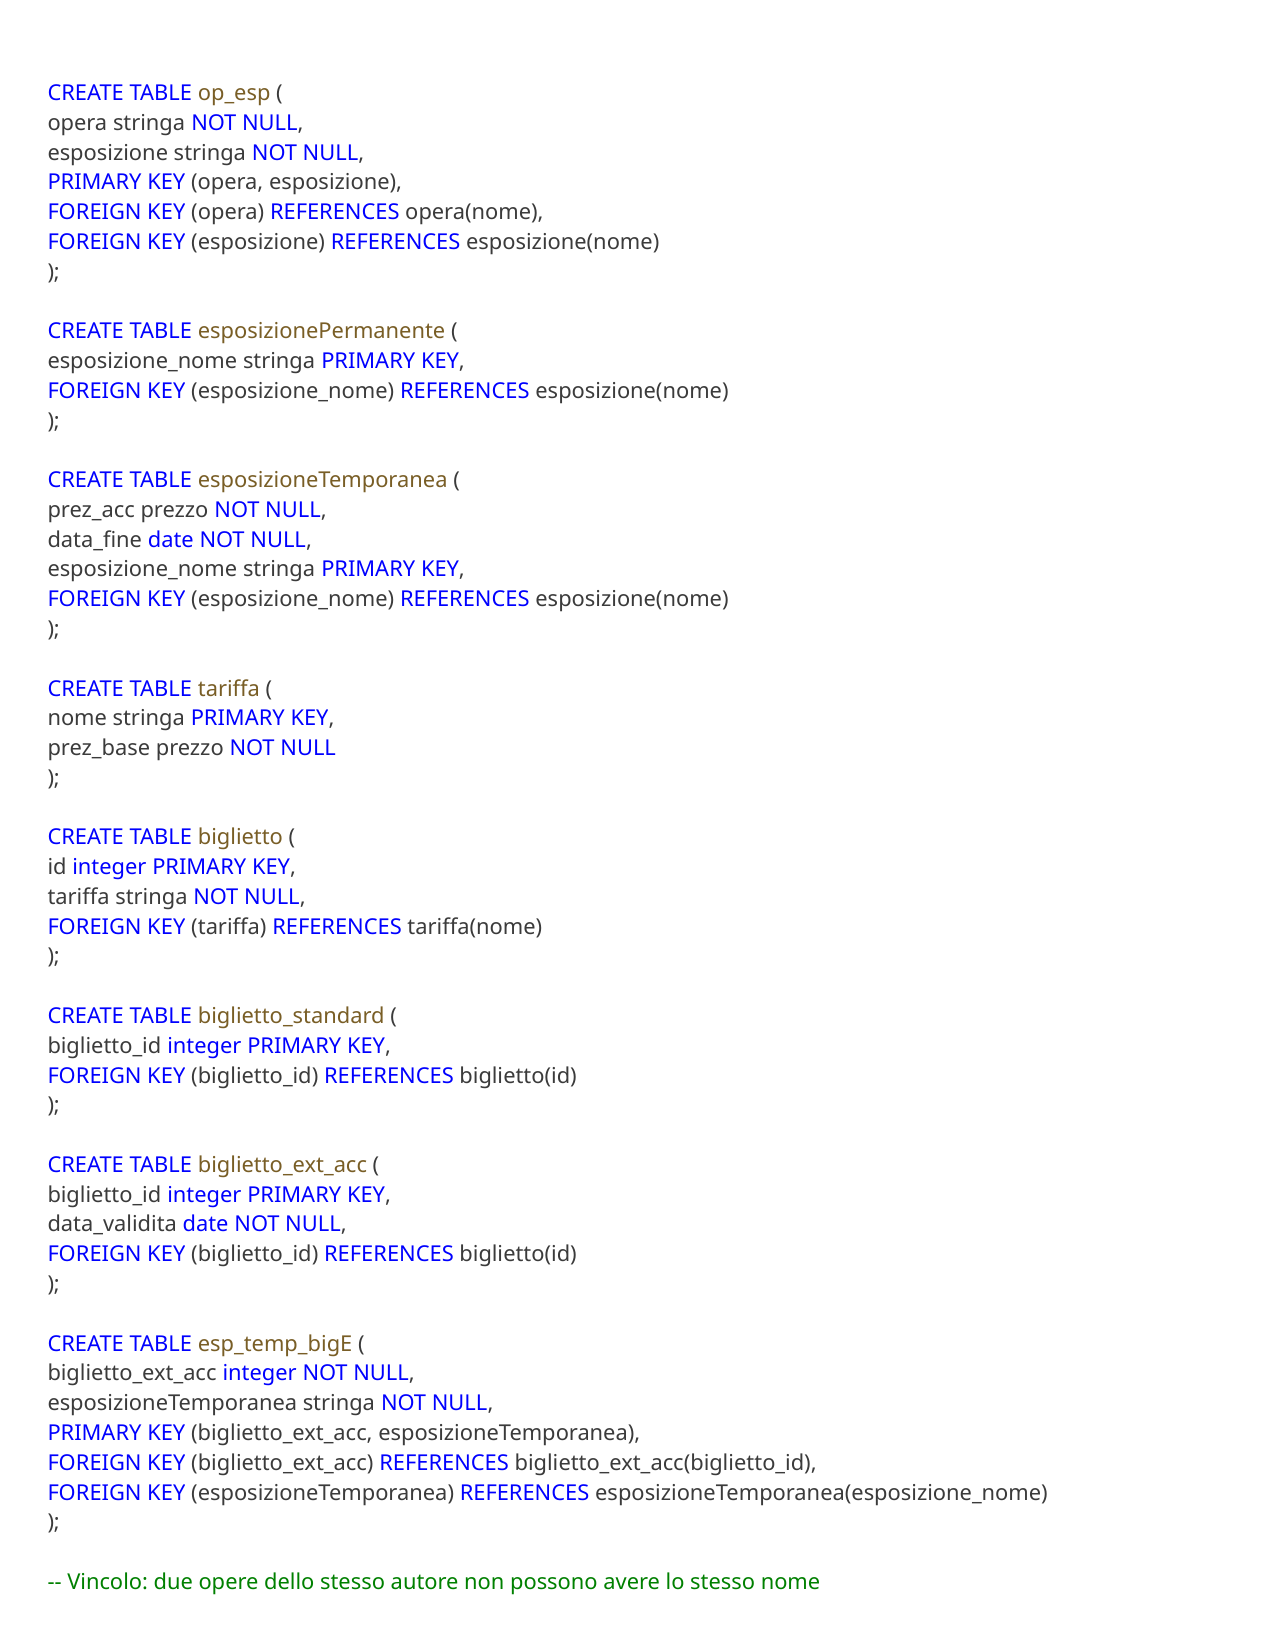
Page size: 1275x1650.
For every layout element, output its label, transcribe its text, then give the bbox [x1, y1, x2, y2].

text opera stringa NOT NULL, [47, 107, 1228, 137]
text tariffa stringa NOT NULL, [47, 881, 1228, 911]
text biglietto_id integer PRIMARY KEY, [47, 1030, 1228, 1059]
text CREATE TABLE biglietto_standard ( [47, 1000, 1228, 1030]
text esposizione stringa NOT NULL, [47, 137, 1228, 166]
text nome stringa PRIMARY KEY, [47, 702, 1228, 732]
text ); [47, 941, 1228, 970]
text id integer PRIMARY KEY, [47, 851, 1228, 881]
text FOREIGN KEY (biglietto_id) REFERENCES biglietto(id) [47, 1238, 1228, 1268]
text ); [47, 256, 1228, 286]
text prez_acc prezzo NOT NULL, [47, 494, 1228, 524]
text FOREIGN KEY (biglietto_ext_acc) REFERENCES biglietto_ext_acc(biglietto_id), [47, 1447, 1228, 1476]
text FOREIGN KEY (tariffa) REFERENCES tariffa(nome) [47, 911, 1228, 941]
text CREATE TABLE esposizionePermanente ( [47, 315, 1228, 345]
text CREATE TABLE esp_temp_bigE ( [47, 1327, 1228, 1357]
text FOREIGN KEY (opera) REFERENCES opera(nome), [47, 196, 1228, 226]
text CREATE TABLE tariffa ( [47, 672, 1228, 702]
text CREATE TABLE esposizioneTemporanea ( [47, 464, 1228, 494]
text FOREIGN KEY (esposizione) REFERENCES esposizione(nome) [47, 226, 1228, 256]
text biglietto_id integer PRIMARY KEY, [47, 1179, 1228, 1208]
text FOREIGN KEY (biglietto_id) REFERENCES biglietto(id) [47, 1059, 1228, 1089]
text esposizione_nome stringa PRIMARY KEY, [47, 345, 1228, 375]
text ); [47, 613, 1228, 643]
text ); [47, 1089, 1228, 1119]
text data_validita date NOT NULL, [47, 1208, 1228, 1238]
text PRIMARY KEY (opera, esposizione), [47, 166, 1228, 196]
text FOREIGN KEY (esposizione_nome) REFERENCES esposizione(nome) [47, 583, 1228, 613]
text ); [47, 1506, 1228, 1536]
text ); [47, 404, 1228, 434]
text prez_base prezzo NOT NULL [47, 732, 1228, 762]
text CREATE TABLE op_esp ( [47, 77, 1228, 107]
text CREATE TABLE biglietto_ext_acc ( [47, 1149, 1228, 1179]
text esposizioneTemporanea stringa NOT NULL, [47, 1387, 1228, 1417]
text esposizione_nome stringa PRIMARY KEY, [47, 553, 1228, 583]
text FOREIGN KEY (esposizioneTemporanea) REFERENCES esposizioneTemporanea(esposizione_nome) [47, 1476, 1228, 1506]
text ); [47, 762, 1228, 792]
text data_fine date NOT NULL, [47, 524, 1228, 553]
text CREATE TABLE biglietto ( [47, 821, 1228, 851]
text biglietto_ext_acc integer NOT NULL, [47, 1357, 1228, 1387]
text -- Vincolo: due opere dello stesso autore non possono avere lo stesso nome [47, 1566, 1228, 1596]
text PRIMARY KEY (biglietto_ext_acc, esposizioneTemporanea), [47, 1417, 1228, 1447]
text FOREIGN KEY (esposizione_nome) REFERENCES esposizione(nome) [47, 375, 1228, 404]
text ); [47, 1268, 1228, 1298]
